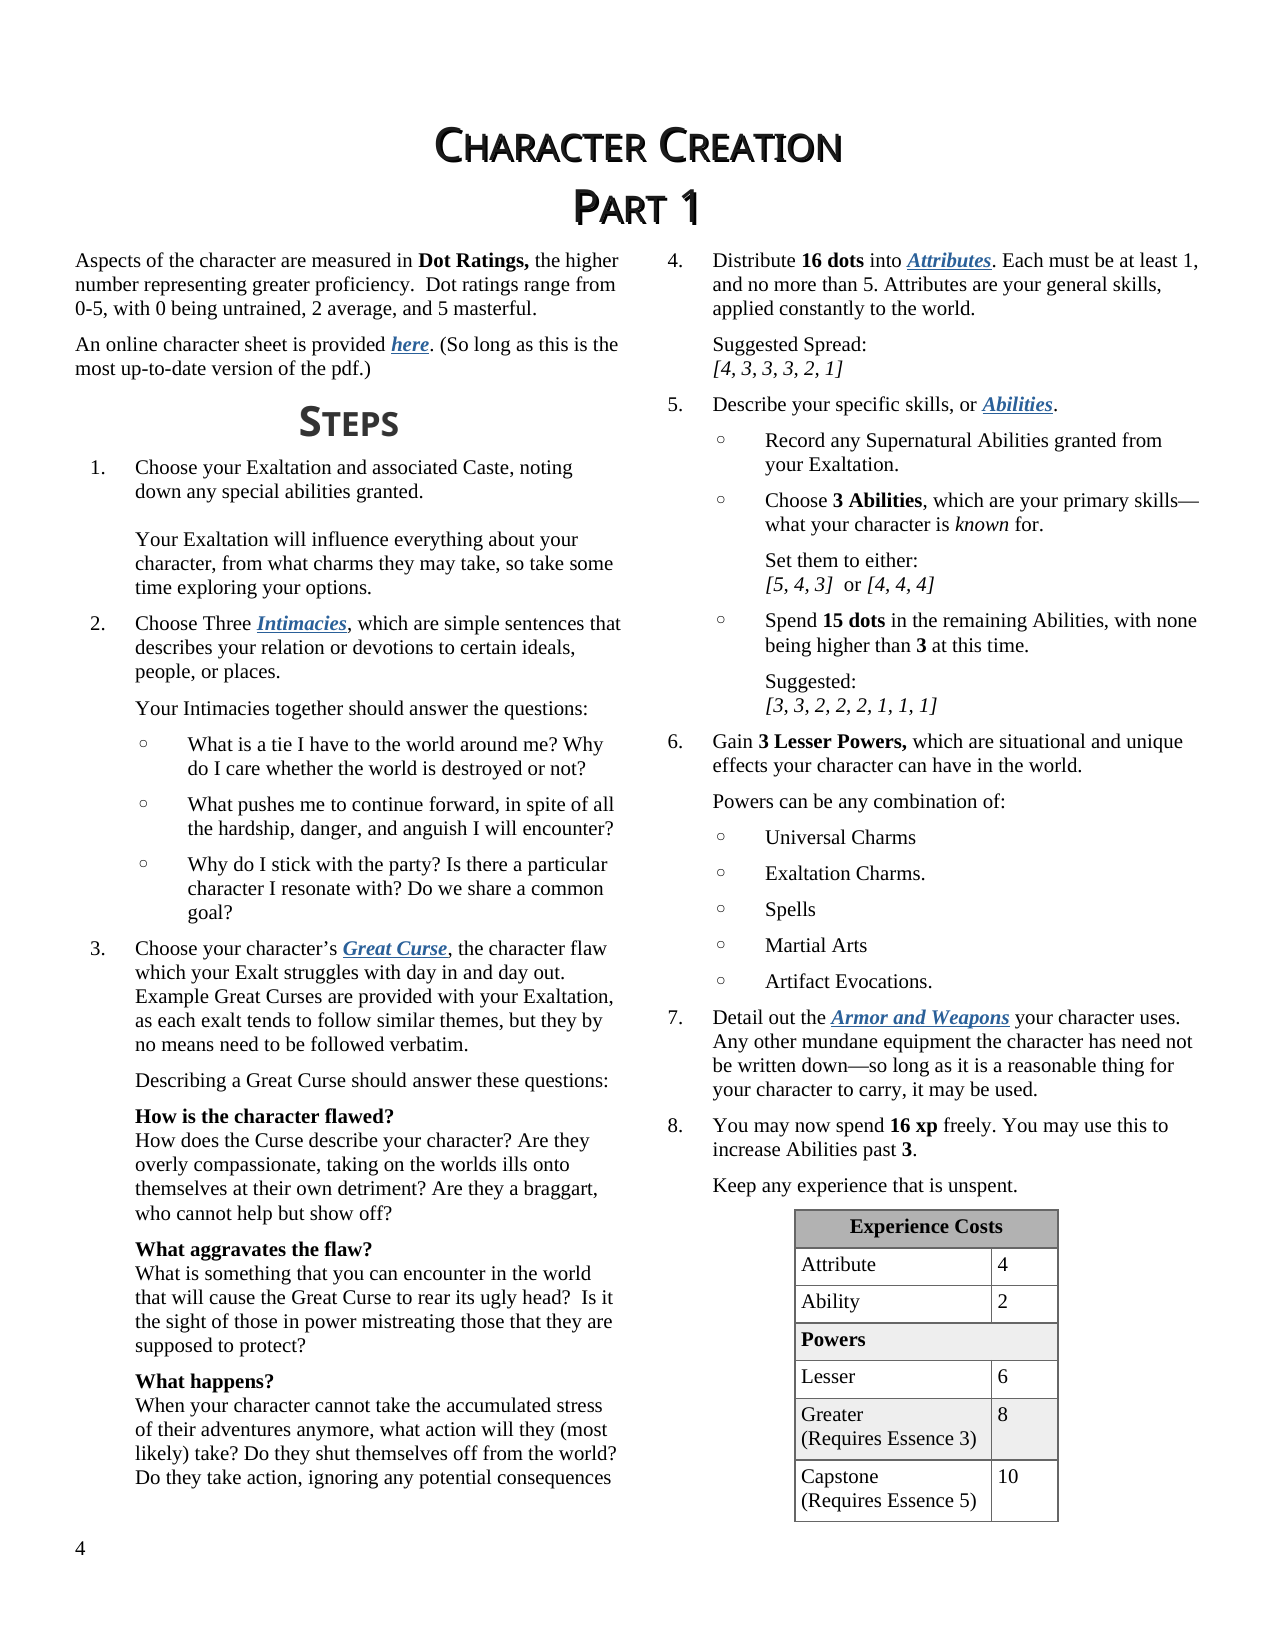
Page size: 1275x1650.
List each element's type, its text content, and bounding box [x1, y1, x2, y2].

list Universal Charms [712, 825, 1200, 849]
list Choose your character’s Great Curse, the character flaw which your Exalt struggles with day in and day out. Example Great Curses are provided with your Exaltation, as each exalt tends to follow similar themes, but they by no means need to be followed verbatim. [90, 936, 622, 1056]
list Powers can be any combination of: [667, 789, 1200, 813]
table_cell Greater (Requires Essence 3) [796, 1399, 991, 1459]
list How is the character flawed? How does the Curse describe your character? Are they overly compassionate, taking on the worlds ills onto themselves at their own detriment? Are they a braggart, who cannot help but show off? [90, 1104, 622, 1224]
list Set them to either: [5, 4, 3] or [4, 4, 4] [712, 548, 1200, 596]
list You may now spend 16 xp freely. You may use this to increase Abilities past 3. [667, 1113, 1200, 1161]
table_cell 2 [992, 1286, 1057, 1322]
list Spend 15 dots in the remaining Abilities, with none being higher than 3 at this time. [712, 608, 1200, 657]
list Describe your specific skills, or Abilities. [667, 392, 1200, 416]
list What pushes me to continue forward, in spite of all the hardship, danger, and anguish I will encounter? [135, 792, 622, 840]
list Choose Three Intimacies, which are simple sentences that describes your relation or devotions to certain ideals, people, or places. [90, 611, 622, 683]
list Why do I stick with the party? Is there a particular character I resonate with? Do we share a common goal? [135, 852, 622, 924]
table_cell Ability [796, 1286, 991, 1322]
subtitle Steps [75, 392, 622, 449]
list Suggested: [3, 3, 2, 2, 2, 1, 1, 1] [712, 668, 1200, 717]
text An online character sheet is provided here. (So long as this is the most up-to-date version of the pdf.) [75, 332, 622, 380]
list Artifact Evocations. [712, 969, 1200, 993]
table_cell Attribute [796, 1249, 991, 1284]
table_cell Powers [796, 1324, 1057, 1360]
list Martial Arts [712, 933, 1200, 957]
table_cell Capstone (Requires Essence 5) [796, 1461, 991, 1521]
list Distribute 16 dots into Attributes. Each must be at least 1, and no more than 5. Attributes are your general skills, applied constantly to the world. [667, 248, 1200, 320]
table_cell 10 [992, 1461, 1057, 1521]
list Spells [712, 897, 1200, 921]
table_cell 6 [992, 1361, 1057, 1397]
list What happens? When your character cannot take the accumulated stress of their adventures anymore, what action will they (most likely) take? Do they shut themselves off from the world? Do they take action, ignoring any potential consequences [90, 1369, 622, 1489]
list Choose your Exaltation and associated Caste, noting down any special abilities granted. Your Exaltation will influence everything about your character, from what charms they may take, so take some time exploring your options. [90, 455, 622, 599]
table_cell Lesser [796, 1361, 991, 1397]
list Exaltation Charms. [712, 861, 1200, 885]
table_cell 8 [992, 1399, 1057, 1459]
table_cell 4 [992, 1249, 1057, 1284]
subtitle Character Creation [75, 111, 1200, 173]
text Part 1 [75, 173, 1200, 236]
list Record any Supernatural Abilities granted from your Exaltation. [712, 428, 1200, 476]
list What aggravates the flaw? What is something that you can encounter in the world that will cause the Great Curse to rear its ugly head? Is it the sight of those in power mistreating those that they are supposed to protect? [90, 1236, 622, 1357]
list Keep any experience that is unspent. [667, 1173, 1200, 1197]
table_header Experience Costs [796, 1211, 1057, 1247]
list Detail out the Armor and Weapons your character uses. Any other mundane equipment the character has need not be written down—so long as it is a reasonable thing for your character to carry, it may be used. [667, 1005, 1200, 1101]
list Suggested Spread: [4, 3, 3, 3, 2, 1] [667, 332, 1200, 380]
list Your Intimacies together should answer the questions: [90, 695, 622, 719]
list What is a tie I have to the world around me? Why do I care whether the world is destroyed or not? [135, 731, 622, 779]
text Aspects of the character are measured in Dot Ratings, the higher number representing greater proficiency. Dot ratings range from 0-5, with 0 being untrained, 2 average, and 5 masterful. [75, 248, 622, 320]
list Choose 3 Abilities, which are your primary skills—what your character is known for. [712, 488, 1200, 536]
list Describing a Great Curse should answer these questions: [90, 1068, 622, 1092]
list Gain 3 Lesser Powers, which are situational and unique effects your character can have in the world. [667, 729, 1200, 777]
